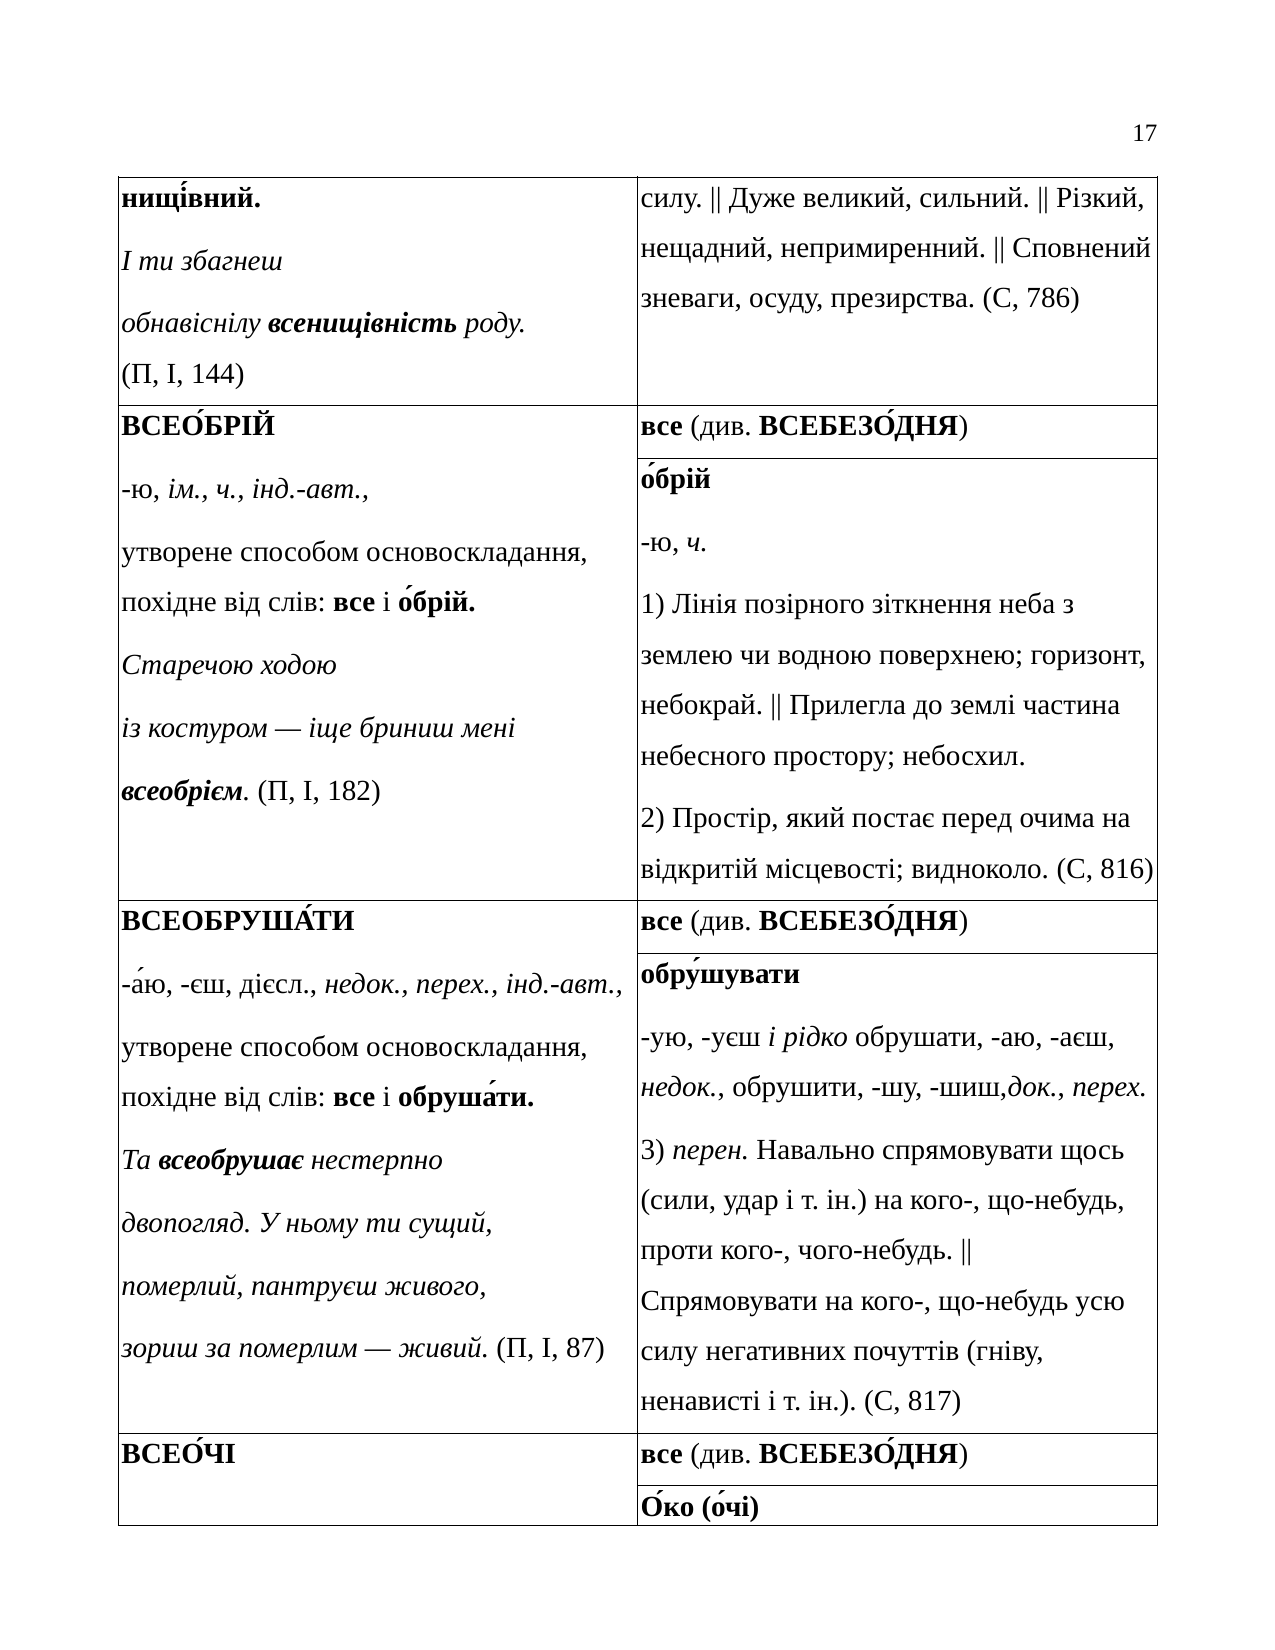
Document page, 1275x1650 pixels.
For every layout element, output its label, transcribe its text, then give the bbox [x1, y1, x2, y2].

table_cell обру́шувати -ую, -уєш і рідко обрушати, -аю, -аєш, недок., обрушити, -шу, -шиш,док., перех. 3) перен. Навально спрямовувати щось (сили, удар і т. ін.) на кого-, що-небудь, проти кого-, чого-небудь. || Спрямовувати на кого-, що-небудь усю силу негативних почуттів (гніву, ненависті і т. ін.). (С, 817) [638, 954, 1157, 1432]
table_cell все (див. ВСЕБЕЗО́ДНЯ) [638, 1434, 1157, 1485]
table_cell нищі́вний. І ти збагнеш обнавіснілу всенищівність роду. (П, І, 144) [119, 178, 637, 405]
table_cell ВСЕО́ЧІ [119, 1434, 637, 1525]
table_cell все (див. ВСЕБЕЗО́ДНЯ) [638, 406, 1157, 457]
table_cell силу. || Дуже великий, сильний. || Різкий, нещадний, непримиренний. || Сповнений зневаги, осуду, презирства. (С, 786) [638, 178, 1157, 405]
table_cell О́ко (о́чі) [638, 1486, 1157, 1525]
table_cell все (див. ВСЕБЕЗО́ДНЯ) [638, 901, 1157, 952]
table_cell ВСЕОБРУША́ТИ -а́ю, -єш, дієсл., недок., перех., інд.-авт., утворене способом основоскладання, похідне від слів: все і обруша́ти. Та всеобрушає нестерпно двопогляд. У ньому ти сущий, померлий, пантруєш живого, зориш за померлим — живий. (П, І, 87) [119, 901, 637, 1432]
table_cell о́брій -ю, ч. 1) Лінія позірного зіткнення неба з землею чи водною поверхнею; горизонт, небокрай. || Прилегла до землі частина небесного простору; небосхил. 2) Простір, який постає перед очима на відкритій місцевості; видноколо. (С, 816) [638, 459, 1157, 900]
table_cell ВСЕО́БРІЙ -ю, ім., ч., інд.-авт., утворене способом основоскладання, похідне від слів: все і о́брій. Старечою ходою із костуром — іще бриниш мені всеобрієм. (П, І, 182) [119, 406, 637, 900]
